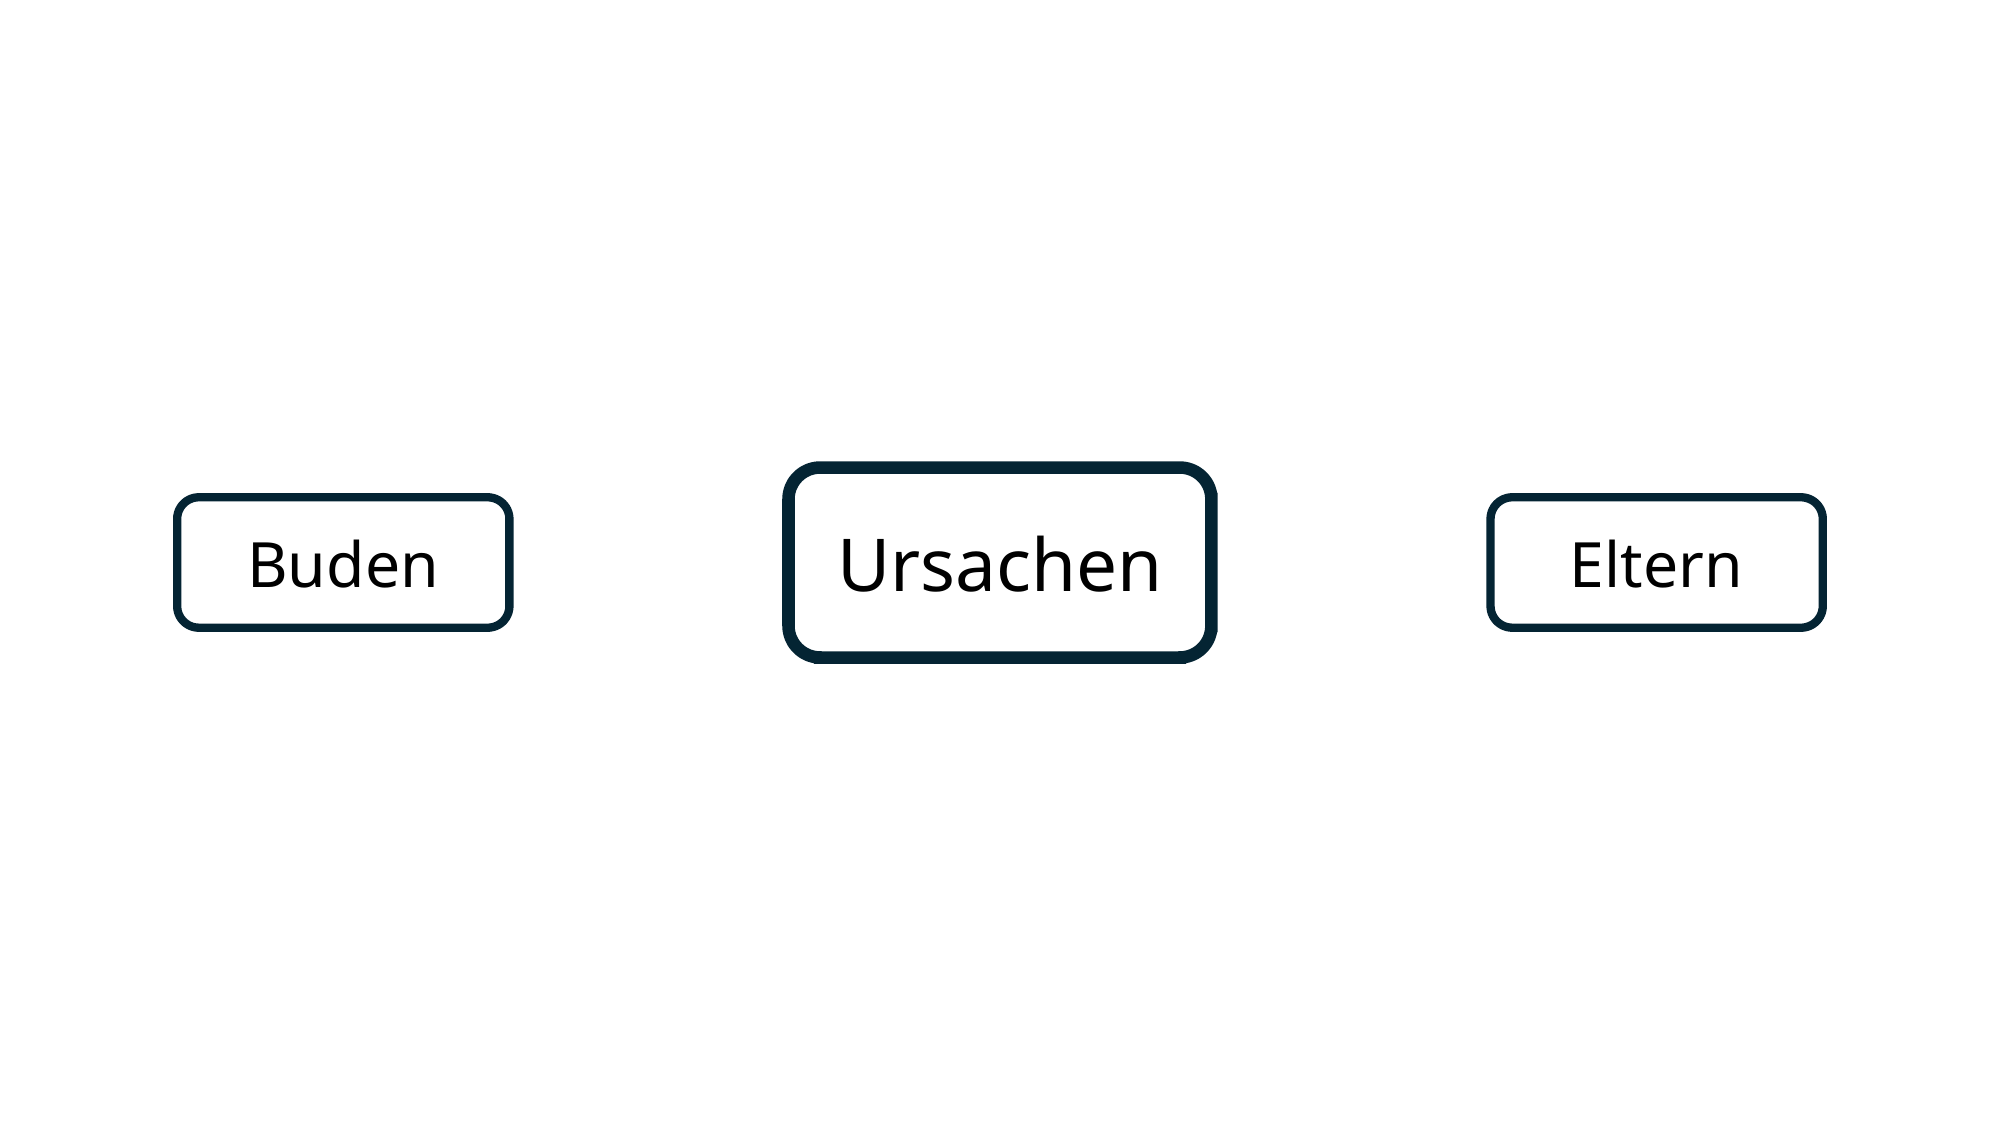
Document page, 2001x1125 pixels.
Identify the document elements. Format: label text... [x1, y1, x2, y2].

text_box Eltern [1490, 497, 1823, 628]
text_box Ursachen [788, 467, 1212, 658]
text_box Buden [177, 497, 510, 628]
